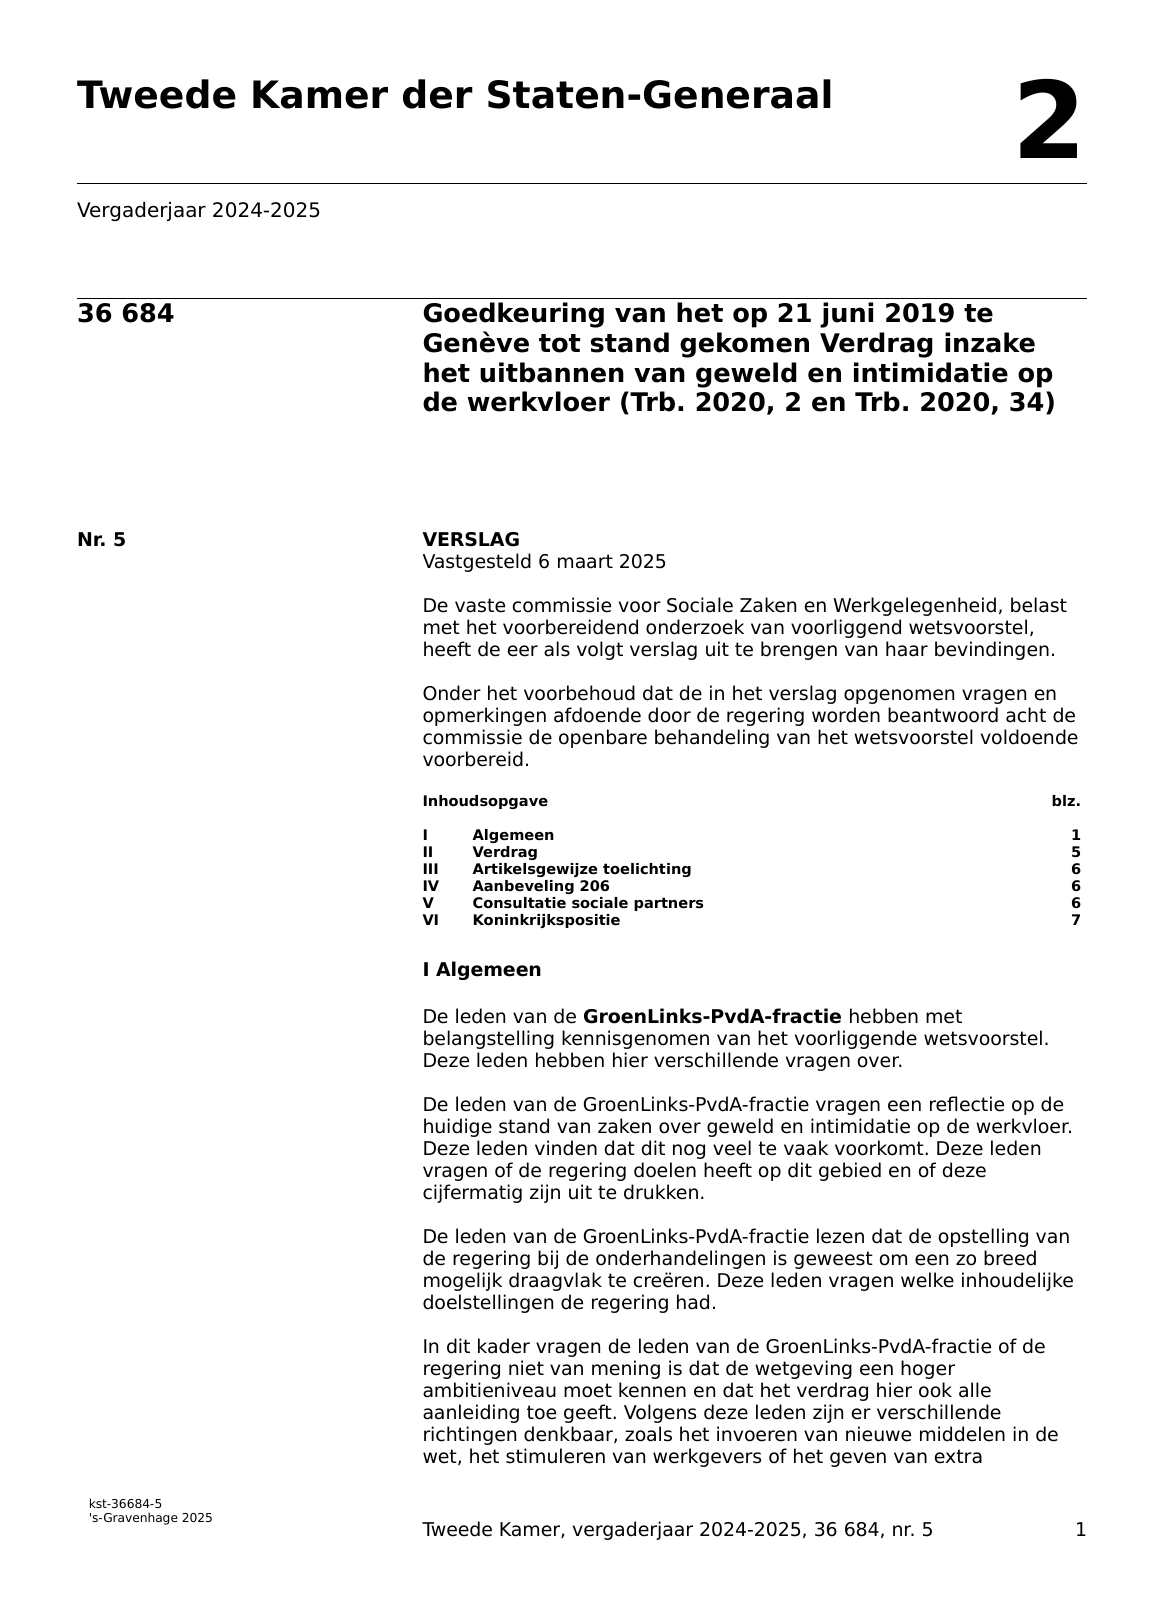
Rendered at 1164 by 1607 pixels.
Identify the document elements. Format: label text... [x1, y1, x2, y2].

table_cell Aanbeveling 206 [467, 878, 1028, 895]
table_cell Vergaderjaar 2024-2025 [77, 184, 1087, 298]
table_cell [1028, 810, 1087, 827]
table_cell Algemeen [467, 827, 1028, 844]
text De leden van de GroenLinks-PvdA-fractie hebben met belangstelling kennisgenomen van het voorliggende wetsvoorstel. Deze leden hebben hier verschillende vragen over. [422, 1006, 1087, 1072]
table_cell 1 [1028, 827, 1087, 844]
table_cell I [422, 827, 467, 844]
table_cell VI [422, 912, 467, 929]
table_cell 6 [1028, 861, 1087, 878]
table_cell 6 [1028, 878, 1087, 895]
table_cell Koninkrijkspositie [467, 912, 1028, 929]
text Onder het voorbehoud dat de in het verslag opgenomen vragen en opmerkingen afdoende door de regering worden beantwoord acht de commissie de openbare behandeling van het wetsvoorstel voldoende voorbereid. [422, 683, 1087, 771]
subtitle 36 684 Goedkeuring van het op 21 juni 2019 te Genève tot stand gekomen Verdrag inzake het uitbannen van geweld en intimidatie op de werkvloer (Trb. 2020, 2 en Trb. 2020, 34) [77, 299, 1087, 418]
table_header Tweede Kamer der Staten-Generaal [77, 59, 886, 183]
text Vastgesteld 6 maart 2025 [422, 551, 1087, 573]
table_cell 5 [1028, 844, 1087, 861]
text In dit kader vragen de leden van de GroenLinks-PvdA-fractie of de regering niet van mening is dat de wetgeving een hoger ambitieniveau moet kennen en dat het verdrag hier ook alle aanleiding toe geeft. Volgens deze leden zijn er verschillende richtingen denkbaar, zoals het invoeren van nieuwe middelen in de wet, het stimuleren van werkgevers of het geven van extra [422, 1336, 1087, 1468]
table_cell 7 [1028, 912, 1087, 929]
table_cell Consultatie sociale partners [467, 895, 1028, 912]
text 's-Gravenhage 2025 [88, 1511, 323, 1525]
text kst-36684-5 [88, 1497, 323, 1511]
text De leden van de GroenLinks-PvdA-fractie lezen dat de opstelling van de regering bij de onderhandelingen is geweest om een zo breed mogelijk draagvlak te creëren. Deze leden vragen welke inhoudelijke doelstellingen de regering had. [422, 1226, 1087, 1314]
table_cell [467, 810, 1028, 827]
subtitle I Algemeen [422, 959, 1087, 981]
subtitle Nr. 5 VERSLAG [77, 529, 1087, 551]
table_cell V [422, 895, 467, 912]
text De vaste commissie voor Sociale Zaken en Werkgelegenheid, belast met het voorbereidend onderzoek van voorliggend wetsvoorstel, heeft de eer als volgt verslag uit te brengen van haar bevindingen. [422, 595, 1087, 661]
text De leden van de GroenLinks-PvdA-fractie vragen een reflectie op de huidige stand van zaken over geweld en intimidatie op de werkvloer. Deze leden vinden dat dit nog veel te vaak voorkomt. Deze leden vragen of de regering doelen heeft op dit gebied en of deze cijfermatig zijn uit te drukken. [422, 1094, 1087, 1204]
table_cell Verdrag [467, 844, 1028, 861]
table_cell 6 [1028, 895, 1087, 912]
table_cell III [422, 861, 467, 878]
table_cell [422, 810, 467, 827]
table_cell IV [422, 878, 467, 895]
table_header blz. [1028, 793, 1087, 810]
table_cell II [422, 844, 467, 861]
table_cell Artikelsgewijze toelichting [467, 861, 1028, 878]
table_header 2 [886, 59, 1087, 183]
table_header Inhoudsopgave [422, 793, 1028, 810]
